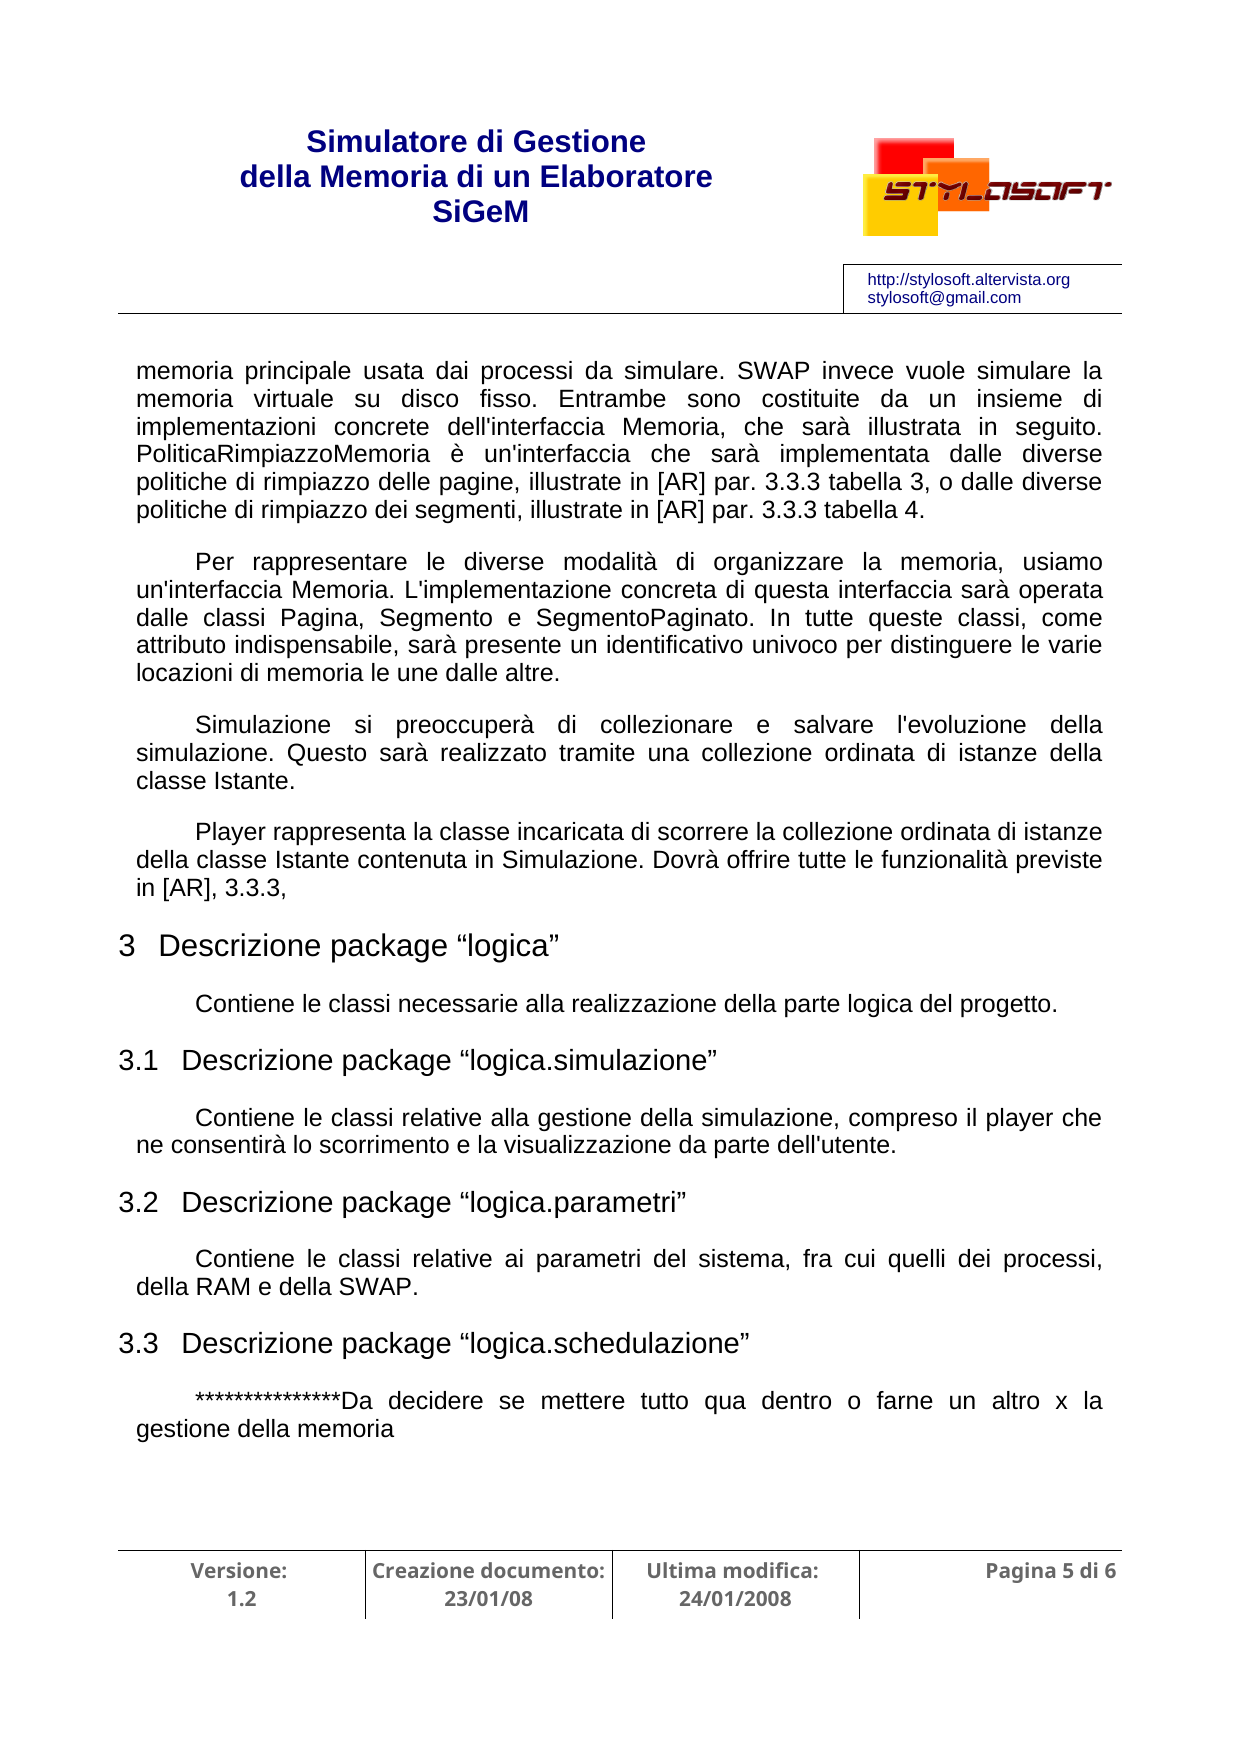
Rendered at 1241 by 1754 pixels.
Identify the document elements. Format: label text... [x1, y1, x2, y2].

picture [848, 123, 1117, 247]
text memoria principale usata dai processi da simulare. SWAP invece vuole simulare la memoria virtuale su disco fisso. Entrambe sono costituite da un insieme di implementazioni concrete dell'interfaccia Memoria, che sarà illustrata in seguito. PoliticaRimpiazzoMemoria è un'interfaccia che sarà implementata dalle diverse politiche di rimpiazzo delle pagine, illustrate in [AR] par. 3.3.3 tabella 3, o dalle diverse politiche di rimpiazzo dei segmenti, illustrate in [AR] par. 3.3.3 tabella 4. [136, 357, 1104, 524]
text Contiene le classi necessarie alla realizzazione della parte logica del progetto. [136, 990, 1104, 1018]
subtitle Descrizione package “logica.schedulazione” [118, 1327, 1122, 1360]
subtitle Descrizione package “logica” [118, 928, 1122, 963]
text Simulazione si preoccuperà di collezionare e salvare l'evoluzione della simulazione. Questo sarà realizzato tramite una collezione ordinata di istanze della classe Istante. [136, 711, 1104, 794]
text Contiene le classi relative alla gestione della simulazione, compreso il player che ne consentirà lo scorrimento e la visualizzazione da parte dell'utente. [136, 1103, 1104, 1159]
text ***************Da decidere se mettere tutto qua dentro o farne un altro x la gestione della memoria [136, 1387, 1104, 1442]
subtitle Descrizione package “logica.parametri” [118, 1186, 1122, 1218]
text Contiene le classi relative ai parametri del sistema, fra cui quelli dei processi, della RAM e della SWAP. [136, 1245, 1104, 1301]
subtitle Descrizione package “logica.simulazione” [118, 1044, 1122, 1077]
text Per rappresentare le diverse modalità di organizzare la memoria, usiamo un'interfaccia Memoria. L'implementazione concreta di questa interfaccia sarà operata dalle classi Pagina, Segmento e SegmentoPaginato. In tutte queste classi, come attributo indispensabile, sarà presente un identificativo univoco per distinguere le varie locazioni di memoria le une dalle altre. [136, 548, 1104, 687]
text Player rappresenta la classe incaricata di scorrere la collezione ordinata di istanze della classe Istante contenuta in Simulazione. Dovrà offrire tutte le funzionalità previste in [AR], 3.3.3, [136, 818, 1104, 902]
